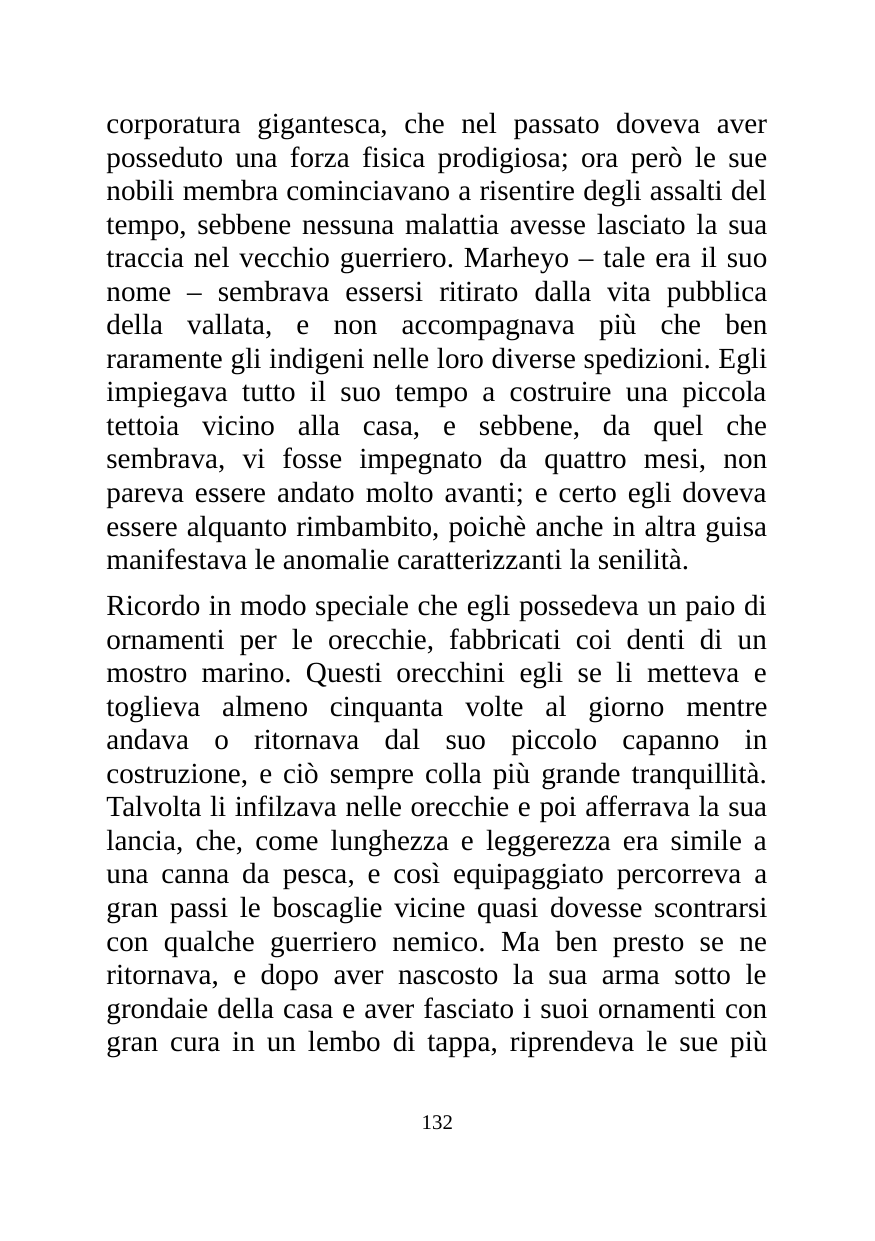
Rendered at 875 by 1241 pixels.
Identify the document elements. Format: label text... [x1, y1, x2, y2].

text Ricordo in modo speciale che egli possedeva un paio di ornamenti per le orecchie, fabbricati coi denti di un mostro marino. Questi orecchini egli se li metteva e toglieva almeno cinquanta volte al giorno mentre andava o ritornava dal suo piccolo capanno in costruzione, e ciò sempre colla più grande tranquillità. Talvolta li infilzava nelle orecchie e poi afferrava la sua lancia, che, come lunghezza e leggerezza era simile a una canna da pesca, e così equipaggiato percorreva a gran passi le boscaglie vicine quasi dovesse scontrarsi con qualche guerriero nemico. Ma ben presto se ne ritornava, e dopo aver nascosto la sua arma sotto le grondaie della casa e aver fasciato i suoi ornamenti con gran cura in un lembo di tappa, riprendeva le sue più [106, 588, 768, 1058]
text corporatura gigantesca, che nel passato doveva aver posseduto una forza fisica prodigiosa; ora però le sue nobili membra cominciavano a risentire degli assalti del tempo, sebbene nessuna malattia avesse lasciato la sua traccia nel vecchio guerriero. Marheyo – tale era il suo nome – sembrava essersi ritirato dalla vita pubblica della vallata, e non accompagnava più che ben raramente gli indigeni nelle loro diverse spedizioni. Egli impiegava tutto il suo tempo a costruire una piccola tettoia vicino alla casa, e sebbene, da quel che sembrava, vi fosse impegnato da quattro mesi, non pareva essere andato molto avanti; e certo egli doveva essere alquanto rimbambito, poichè anche in altra guisa manifestava le anomalie caratterizzanti la senilità. [106, 106, 768, 576]
